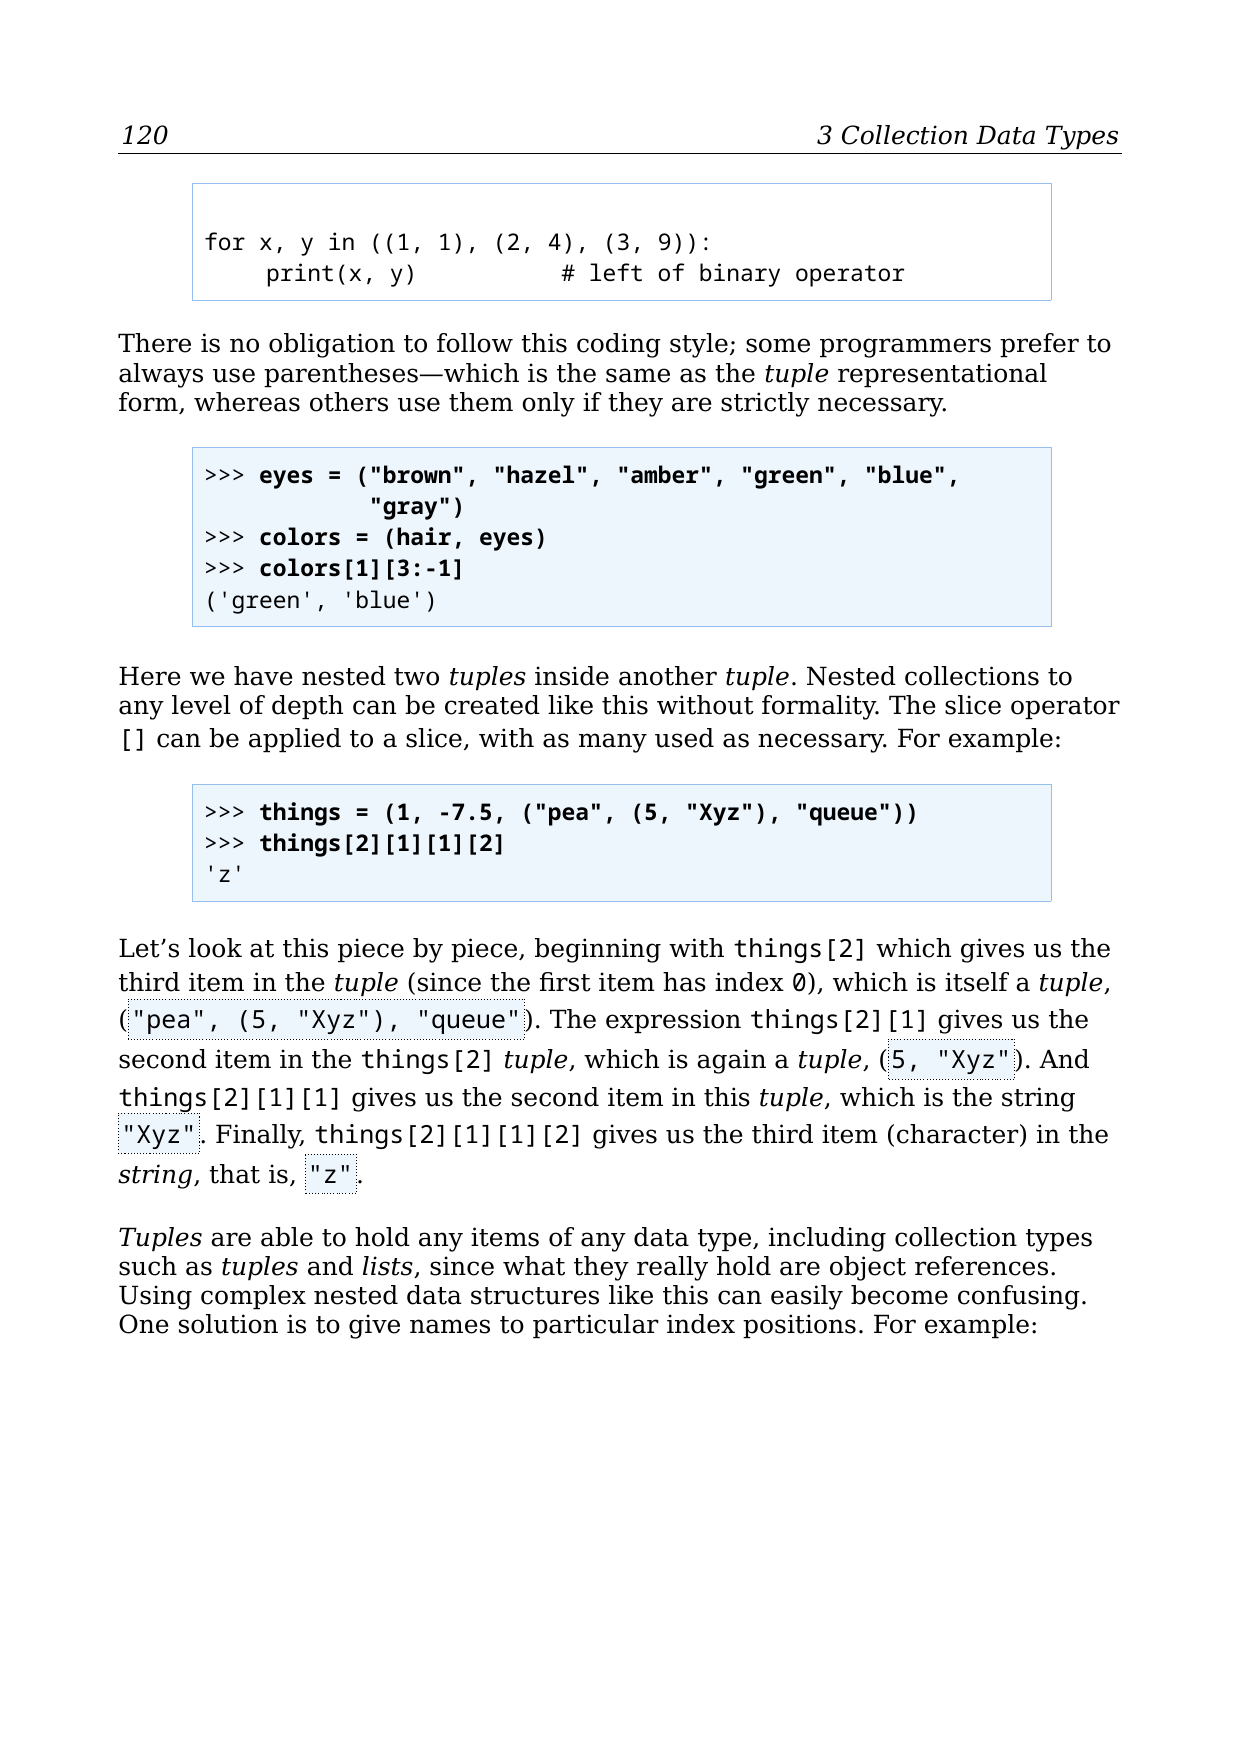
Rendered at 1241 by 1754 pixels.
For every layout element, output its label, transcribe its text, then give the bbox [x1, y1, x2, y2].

text >>> colors[1][3:-1] [193, 540, 1051, 572]
text >>> eyes = ("brown", "hazel", "amber", "green", "blue", [193, 448, 1051, 478]
text >>> colors = (hair, eyes) [193, 509, 1051, 540]
text "gray") [193, 478, 1051, 509]
text print(x, y) # left of binary operator [193, 245, 1051, 300]
text ('green', 'blue') [193, 572, 1051, 626]
text Let’s look at this piece by piece, beginning with things[2] which gives us the third item in the tuple (since the first item has index 0), which is itself a tuple, ("pea", (5, "Xyz"), "queue"). The expression things[2][1] gives us the second item in the things[2] tuple, which is again a tuple, (5, "Xyz"). And things[2][1][1] gives us the second item in this tuple, which is the string "Xyz". Finally, things[2][1][1][2] gives us the third item (character) in the string, that is, "z". [118, 931, 1122, 1193]
text >>> things[2][1][1][2] [193, 815, 1051, 846]
text 'z' [193, 846, 1051, 901]
text Here we have nested two tuples inside another tuple. Nested collections to any level of depth can be created like this without formality. The slice operator [] can be applied to a slice, with as many used as necessary. For example: [118, 662, 1122, 754]
text Tuples are able to hold any items of any data type, including collection types such as tuples and lists, since what they really hold are object references. Using complex nested data structures like this can easily become confusing. One solution is to give names to particular index positions. For example: [118, 1223, 1122, 1340]
text >>> things = (1, -7.5, ("pea", (5, "Xyz"), "queue")) [193, 785, 1051, 815]
text There is no obligation to follow this coding style; some programmers prefer to always use parentheses—which is the same as the tuple representational form, whereas others use them only if they are strictly necessary. [118, 330, 1122, 417]
text for x, y in ((1, 1), (2, 4), (3, 9)): [193, 214, 1051, 245]
